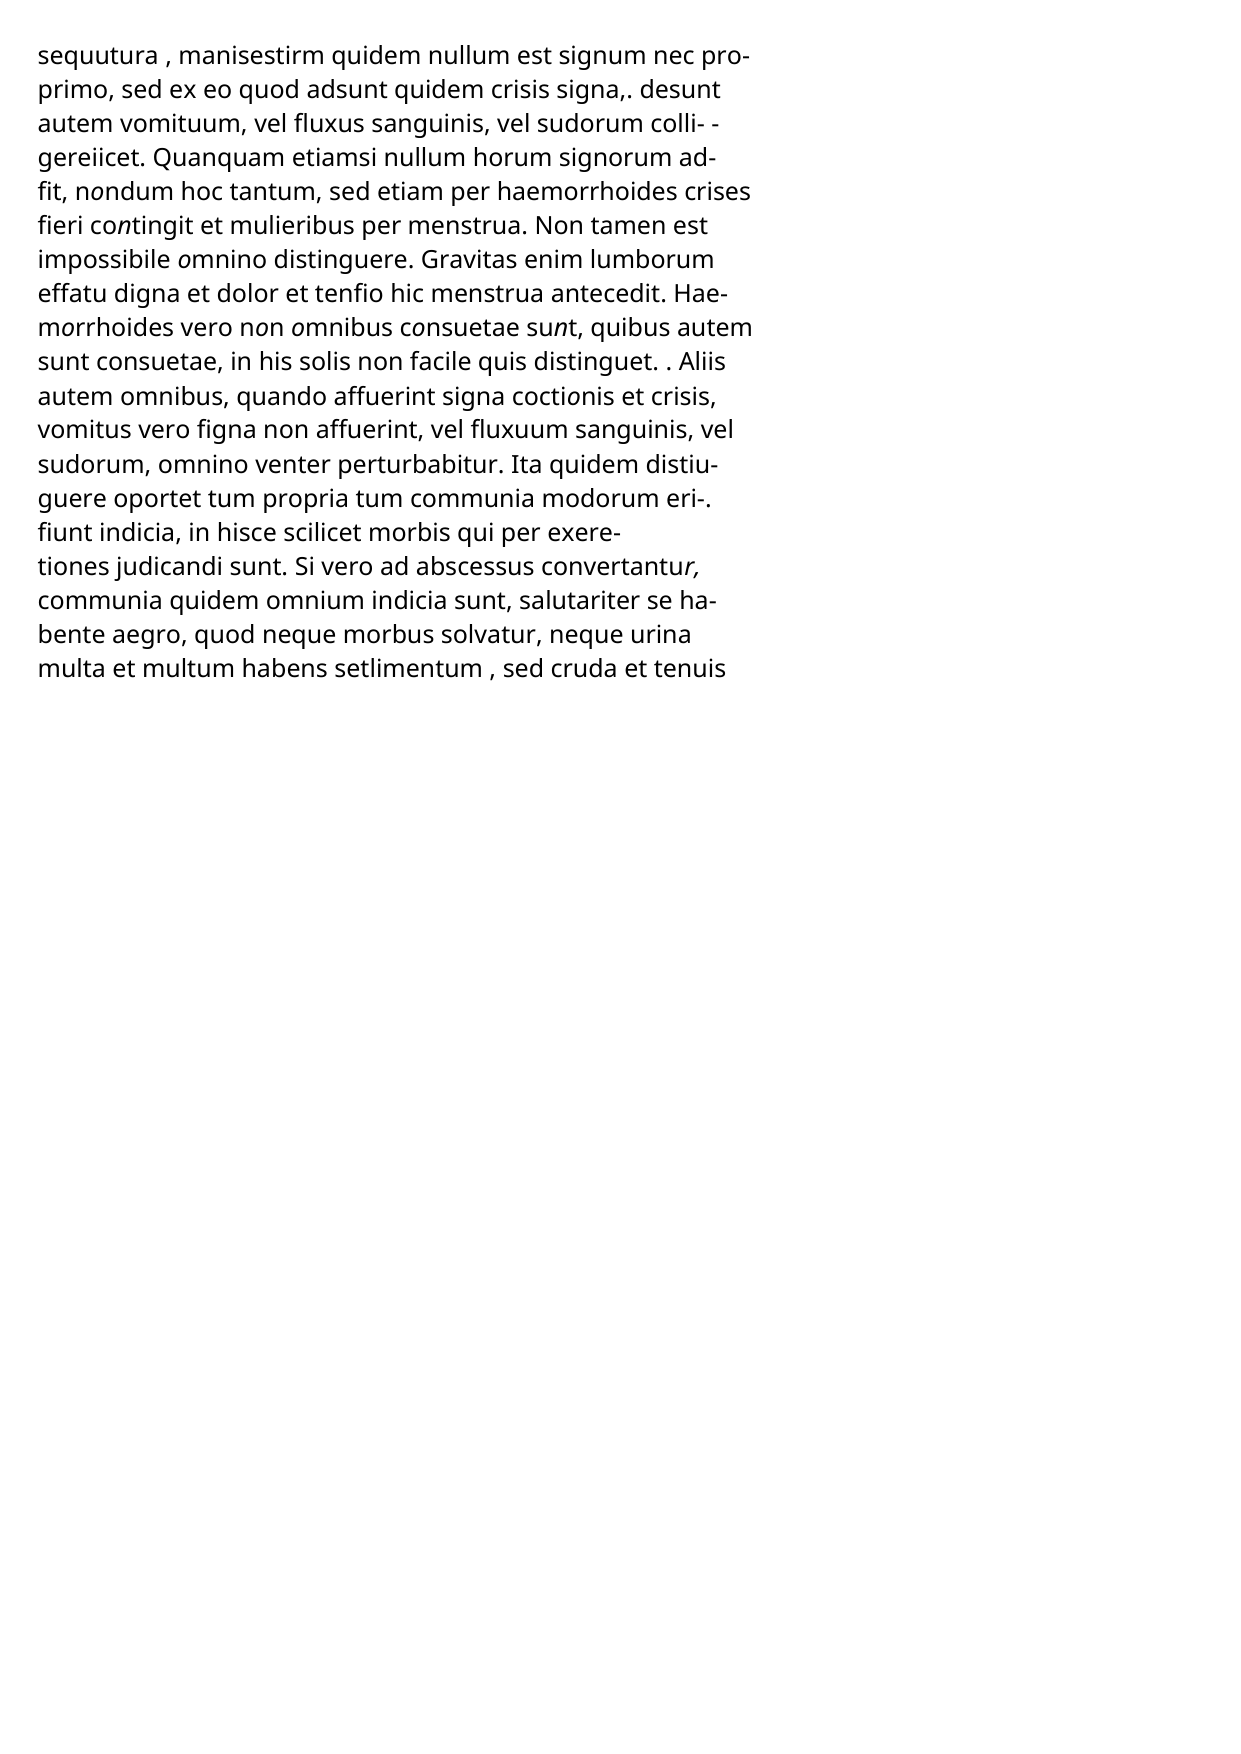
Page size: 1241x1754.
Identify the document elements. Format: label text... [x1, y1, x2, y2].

text sequutura , manisestirm quidem nullum est signum nec pro- primo, sed ex eo quod adsunt quidem crisis signa,. desunt autem vomituum, vel fluxus sanguinis, vel sudorum colli- - gereiicet. Quanquam etiamsi nullum horum signorum ad- fit, nondum hoc tantum, sed etiam per haemorrhoides crises fieri contingit et mulieribus per menstrua. Non tamen est impossibile omnino distinguere. Gravitas enim lumborum effatu digna et dolor et tenfio hic menstrua antecedit. Hae- morrhoides vero non omnibus consuetae sunt, quibus autem sunt consuetae, in his solis non facile quis distinguet. . Aliis autem omnibus, quando affuerint signa coctionis et crisis, vomitus vero figna non affuerint, vel fluxuum sanguinis, vel sudorum, omnino venter perturbabitur. Ita quidem distiu- guere oportet tum propria tum communia modorum eri-. fiunt indicia, in hisce scilicet morbis qui per exere- tiones judicandi sunt. Si vero ad abscessus convertantur, communia quidem omnium indicia sunt, salutariter se ha- bente aegro, quod neque morbus solvatur, neque urina multa et multum habens setlimentum , sed cruda et tenuis [37, 37, 1203, 685]
